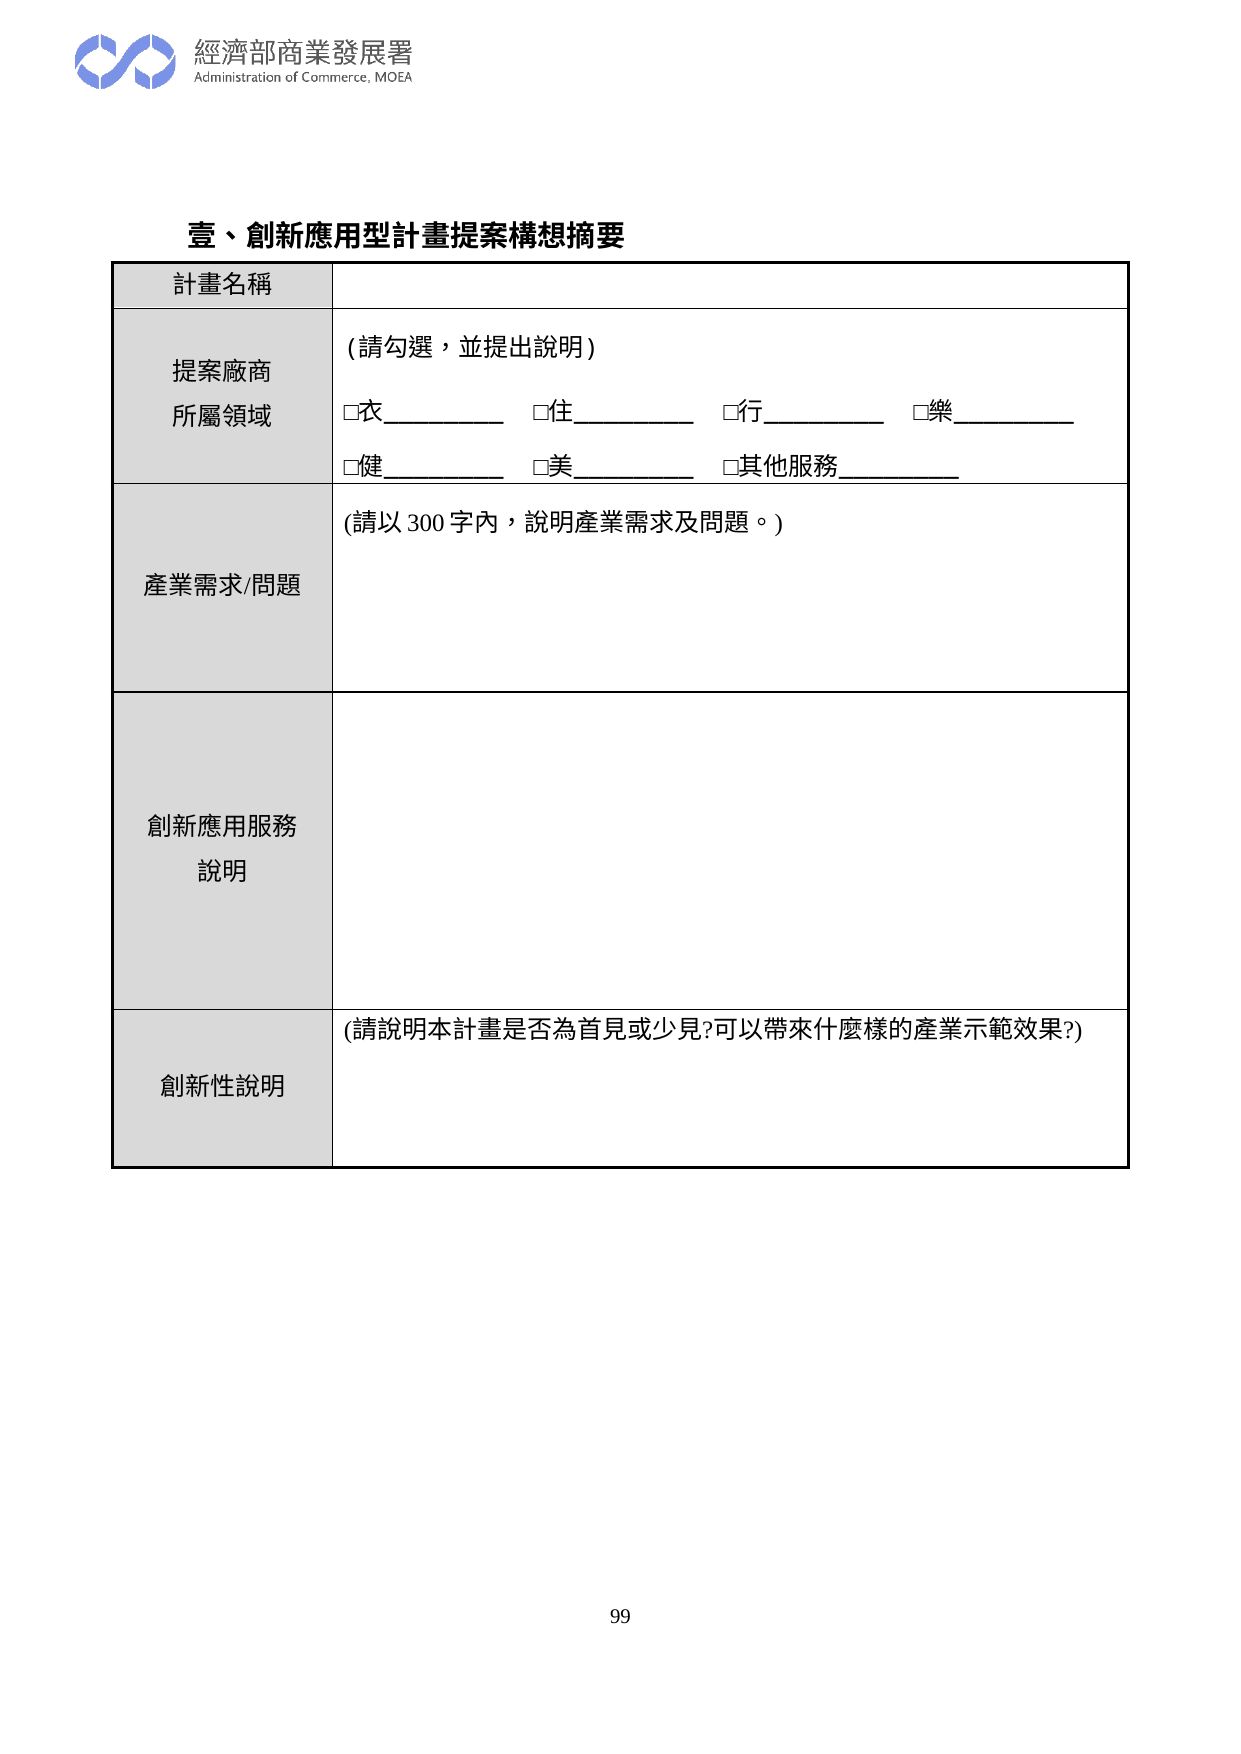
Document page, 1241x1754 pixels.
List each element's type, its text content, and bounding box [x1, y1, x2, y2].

table_cell (請勾選，並提出說明) □衣________ □住________ □行________ □樂________ □健________ □美________ □其他服務________ [333, 309, 1127, 483]
table_cell (請說明本計畫是否為首見或少見?可以帶來什麼樣的產業示範效果?) [333, 1010, 1127, 1166]
table_cell [333, 693, 1127, 1009]
table_cell 提案廠商 所屬領域 [114, 309, 332, 483]
table_header [333, 264, 1127, 307]
table_cell 創新應用服務 說明 [114, 693, 332, 1009]
table_header 計畫名稱 [114, 264, 332, 307]
table_cell 創新性說明 [114, 1010, 332, 1166]
table_cell 產業需求/問題 [114, 484, 332, 691]
table_cell (請以300字內，說明產業需求及問題。) [333, 484, 1127, 691]
list 創新應用型計畫提案構想摘要 [187, 212, 1053, 255]
